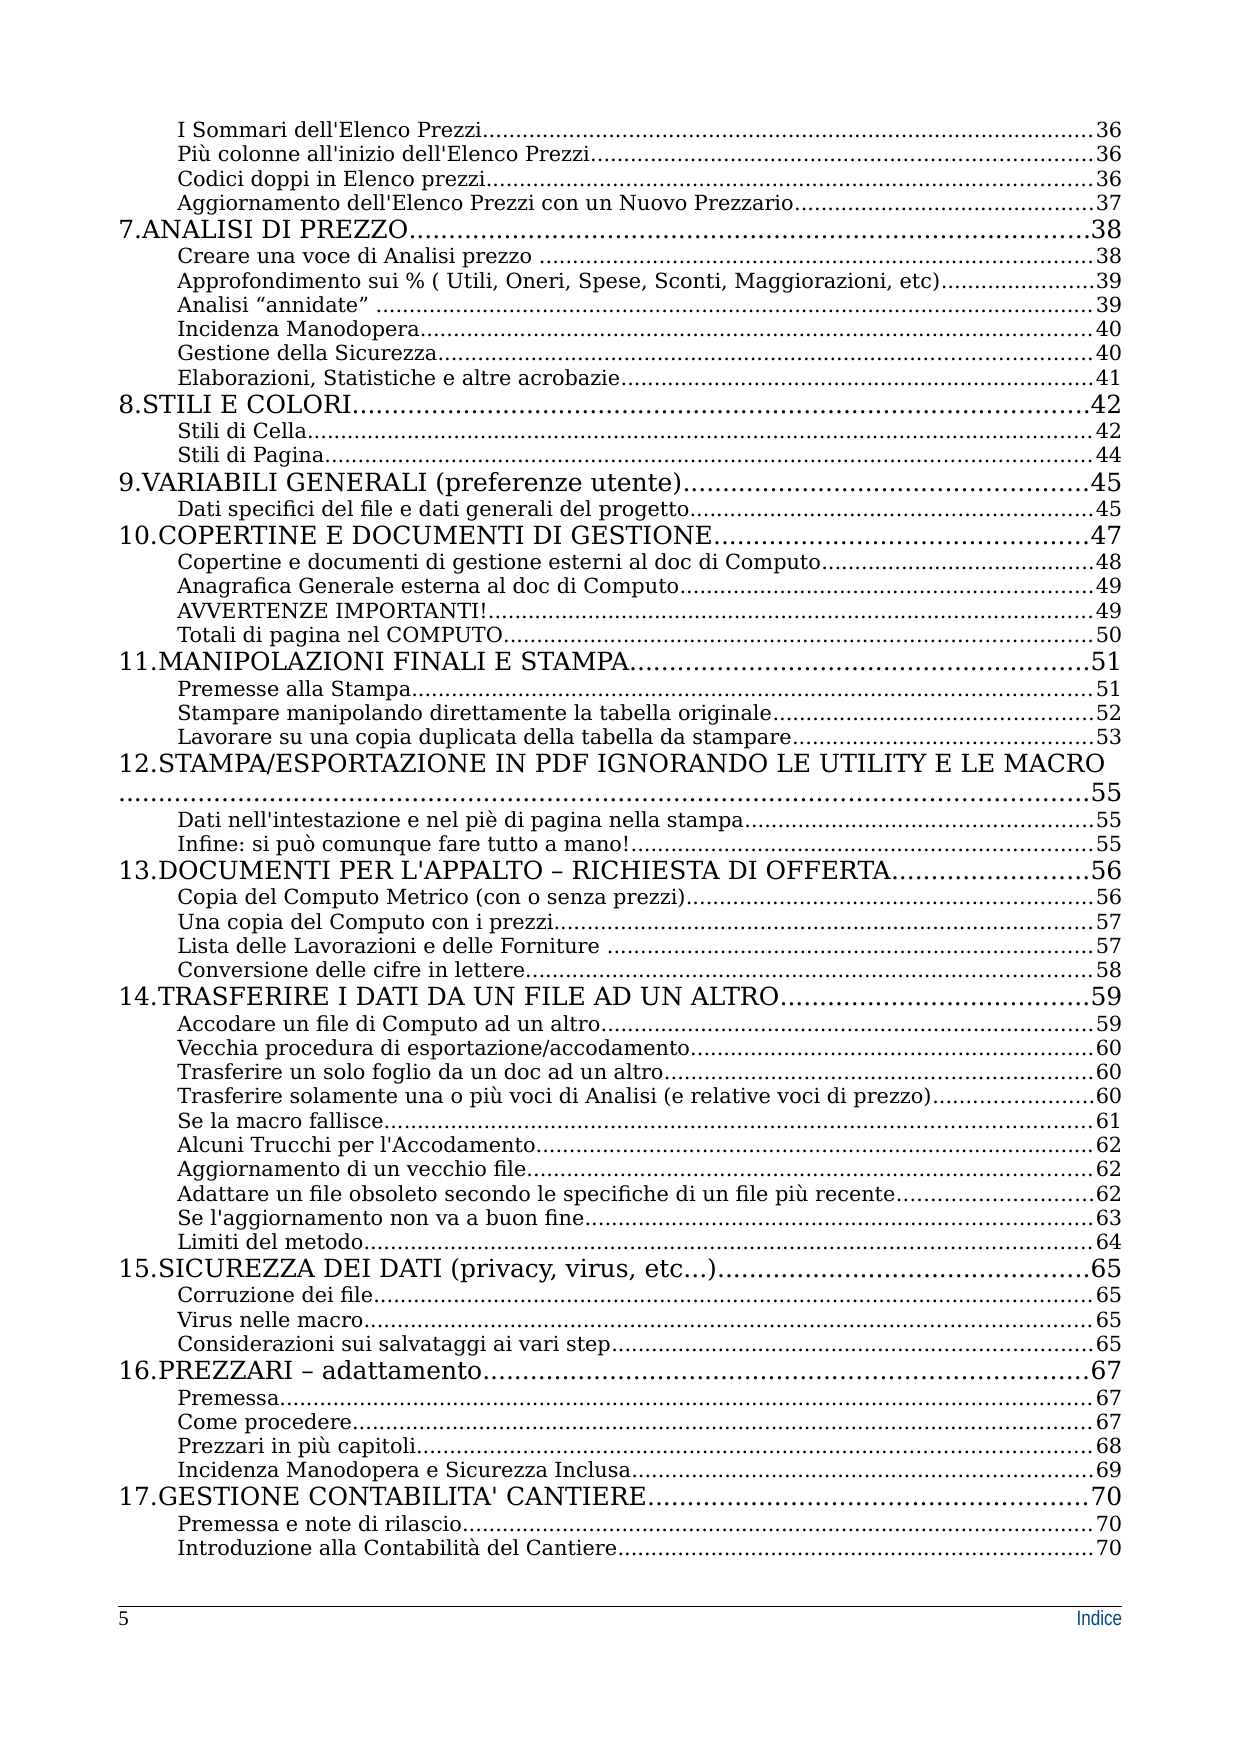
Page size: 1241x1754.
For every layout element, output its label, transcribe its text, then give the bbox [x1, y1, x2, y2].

text Stili di Cella 42 [177, 419, 1122, 443]
text Approfondimento sui % ( Utili, Oneri, Spese, Sconti, Maggiorazioni, etc) 39 [177, 269, 1122, 293]
text Conversione delle cifre in lettere 58 [177, 958, 1122, 982]
text Stampare manipolando direttamente la tabella originale 52 [177, 701, 1122, 725]
text Lista delle Lavorazioni e delle Forniture 57 [177, 934, 1122, 958]
text Lavorare su una copia duplicata della tabella da stampare 53 [177, 725, 1122, 749]
text Prezzari in più capitoli 68 [177, 1434, 1122, 1458]
text Dati specifici del file e dati generali del progetto 45 [177, 497, 1122, 521]
text Copertine e documenti di gestione esterni al doc di Computo 48 [177, 550, 1122, 574]
text Anagrafica Generale esterna al doc di Computo 49 [177, 574, 1122, 599]
text 15.SICUREZZA DEI DATI (privacy, virus, etc...) 65 [118, 1254, 1122, 1283]
text Trasferire un solo foglio da un doc ad un altro 60 [177, 1060, 1122, 1084]
text Trasferire solamente una o più voci di Analisi (e relative voci di prezzo) 60 [177, 1084, 1122, 1109]
text 17.GESTIONE CONTABILITA' CANTIERE 70 [118, 1483, 1122, 1512]
text Più colonne all'inizio dell'Elenco Prezzi 36 [177, 142, 1122, 167]
text Incidenza Manodopera e Sicurezza Inclusa 69 [177, 1458, 1122, 1483]
text Corruzione dei file 65 [177, 1283, 1122, 1308]
text 10.COPERTINE E DOCUMENTI DI GESTIONE 47 [118, 521, 1122, 550]
text 14.TRASFERIRE I DATI DA UN FILE AD UN ALTRO 59 [118, 982, 1122, 1012]
text 12.STAMPA/ESPORTAZIONE IN PDF IGNORANDO LE UTILITY E LE MACRO 55 [118, 749, 1122, 808]
text Dati nell'intestazione e nel piè di pagina nella stampa 55 [177, 808, 1122, 832]
text Premessa 67 [177, 1386, 1122, 1410]
text Limiti del metodo 64 [177, 1230, 1122, 1254]
text Premessa e note di rilascio 70 [177, 1512, 1122, 1536]
text Premesse alla Stampa 51 [177, 677, 1122, 701]
text 16.PREZZARI – adattamento 67 [118, 1356, 1122, 1386]
text 7.ANALISI DI PREZZO 38 [118, 215, 1122, 244]
text Analisi “annidate” 39 [177, 293, 1122, 317]
text Adattare un file obsoleto secondo le specifiche di un file più recente 62 [177, 1182, 1122, 1206]
text Virus nelle macro 65 [177, 1308, 1122, 1332]
text Una copia del Computo con i prezzi 57 [177, 910, 1122, 934]
text Elaborazioni, Statistiche e altre acrobazie 41 [177, 366, 1122, 390]
text Codici doppi in Elenco prezzi 36 [177, 167, 1122, 191]
text Considerazioni sui salvataggi ai vari step 65 [177, 1332, 1122, 1356]
text Totali di pagina nel COMPUTO 50 [177, 623, 1122, 647]
text 11.MANIPOLAZIONI FINALI E STAMPA 51 [118, 647, 1122, 677]
text Come procedere 67 [177, 1410, 1122, 1434]
text Incidenza Manodopera 40 [177, 317, 1122, 341]
text Introduzione alla Contabilità del Cantiere 70 [177, 1536, 1122, 1560]
text Vecchia procedura di esportazione/accodamento 60 [177, 1036, 1122, 1060]
text Creare una voce di Analisi prezzo 38 [177, 244, 1122, 269]
text Alcuni Trucchi per l'Accodamento 62 [177, 1133, 1122, 1157]
text Se la macro fallisce... 61 [177, 1109, 1122, 1133]
text 9.VARIABILI GENERALI (preferenze utente) 45 [118, 468, 1122, 497]
text Copia del Computo Metrico (con o senza prezzi) 56 [177, 885, 1122, 910]
text Gestione della Sicurezza 40 [177, 341, 1122, 366]
text Infine: si può comunque fare tutto a mano! 55 [177, 832, 1122, 856]
text Se l'aggiornamento non va a buon fine 63 [177, 1206, 1122, 1230]
text 8.STILI E COLORI 42 [118, 390, 1122, 419]
text Aggiornamento dell'Elenco Prezzi con un Nuovo Prezzario 37 [177, 191, 1122, 215]
text 13.DOCUMENTI PER L'APPALTO – RICHIESTA DI OFFERTA 56 [118, 856, 1122, 885]
text AVVERTENZE IMPORTANTI! 49 [177, 599, 1122, 623]
text Stili di Pagina 44 [177, 443, 1122, 468]
text Accodare un file di Computo ad un altro 59 [177, 1012, 1122, 1036]
text I Sommari dell'Elenco Prezzi 36 [177, 118, 1122, 142]
text Aggiornamento di un vecchio file 62 [177, 1157, 1122, 1182]
